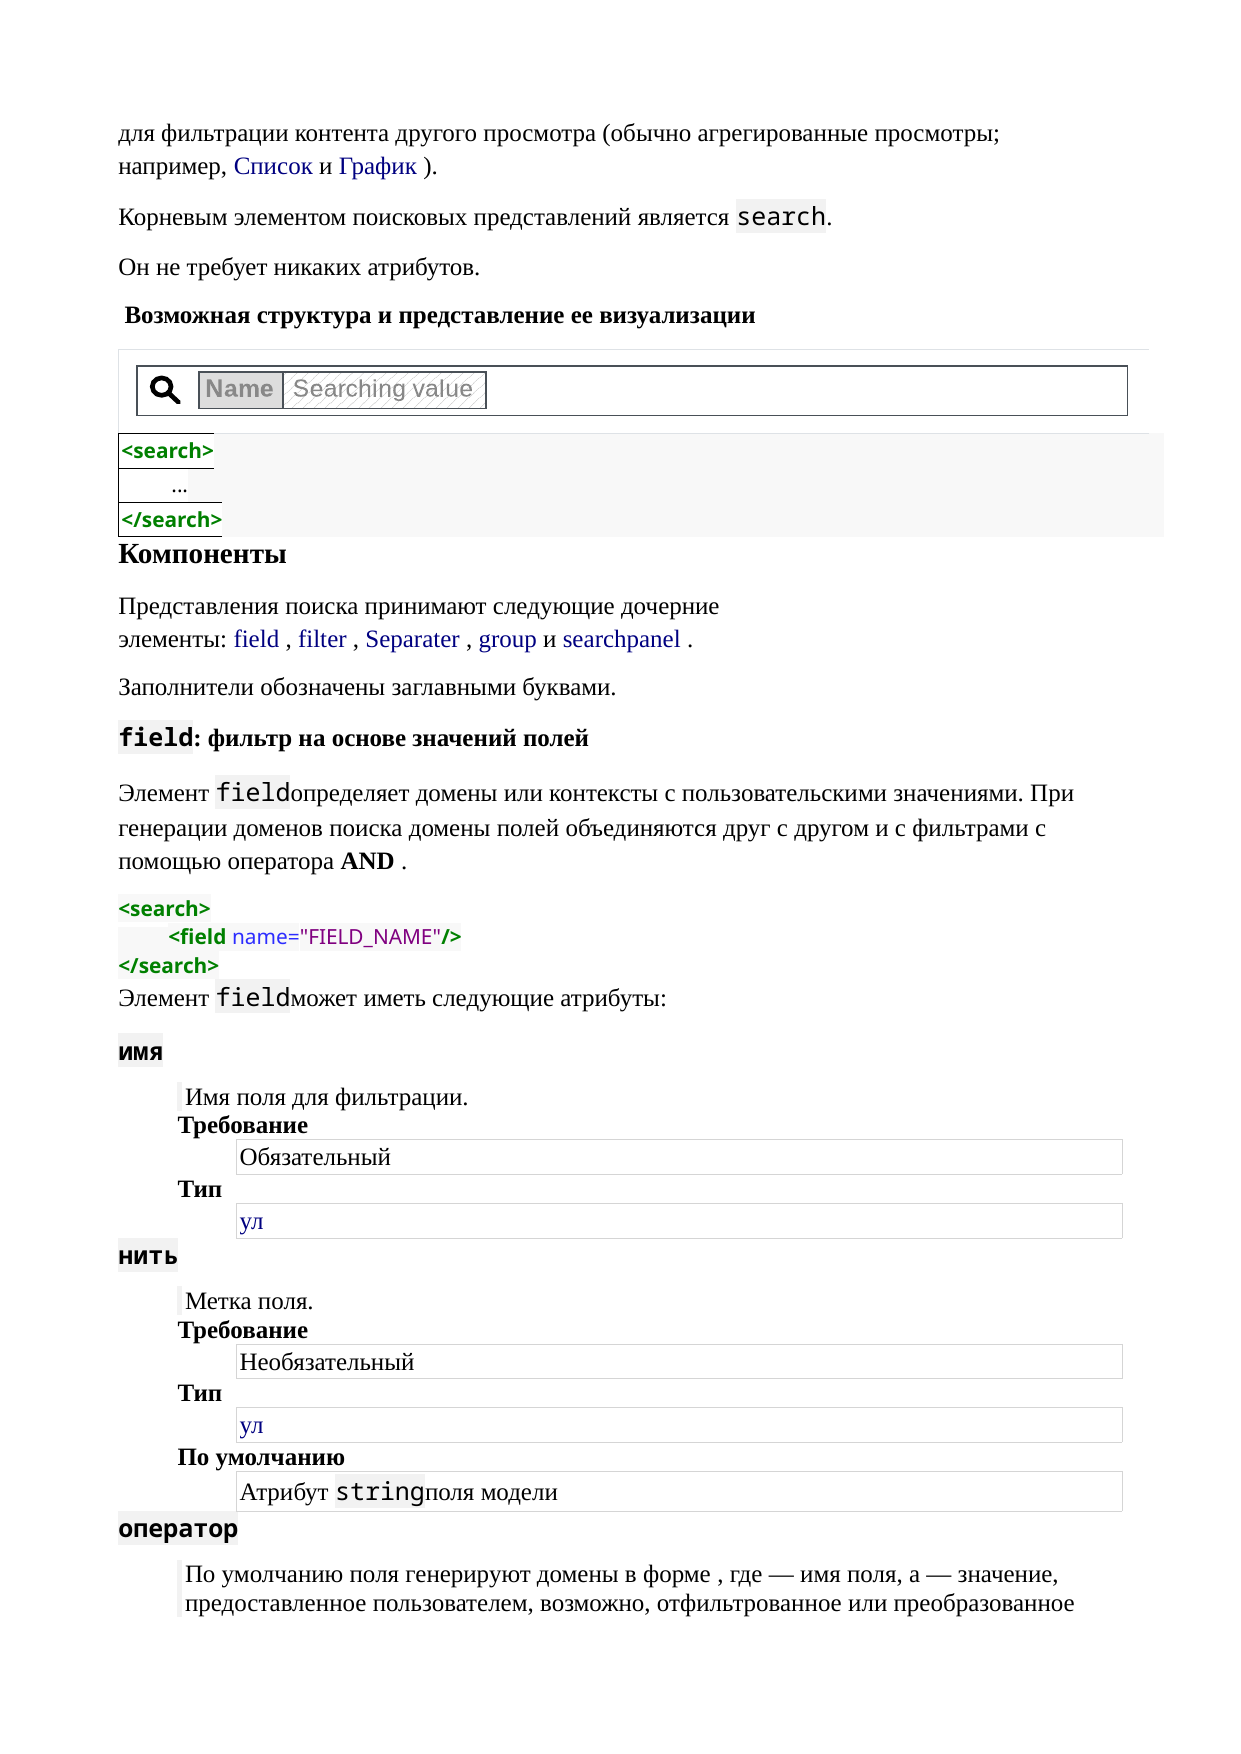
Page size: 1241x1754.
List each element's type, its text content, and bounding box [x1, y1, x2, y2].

list Атрибут stringполя модели [237, 1472, 1122, 1511]
text Корневым элементом поисковых представлений является search. [118, 199, 1122, 233]
text Возможная структура и представление ее визуализации [118, 300, 1122, 329]
text Заполнители обозначены заглавными буквами. [118, 672, 1122, 701]
text </search> [118, 951, 1122, 979]
text Элемент fieldопределяет домены или контексты с пользовательскими значениями. При генерации доменов поиска домены полей объединяются друг с другом и с фильтрами с помощью оператора AND . [118, 775, 1122, 875]
subtitle Тип [177, 1378, 1122, 1407]
subtitle По умолчанию [177, 1442, 1122, 1471]
text <field name="FIELD_NAME"/> [118, 922, 1122, 951]
subtitle Требование [177, 1111, 1122, 1139]
text <search> [118, 894, 1122, 922]
list Имя поля для фильтрации. [182, 1082, 1122, 1111]
subtitle Тип [177, 1174, 1122, 1203]
subtitle оператор [118, 1511, 1122, 1545]
subtitle Компоненты [118, 537, 1122, 570]
text Он не требует никаких атрибутов. [118, 252, 1122, 281]
list ул [237, 1408, 1122, 1442]
table_cell <search> ... </search> [119, 433, 1164, 537]
list ул [237, 1204, 1122, 1238]
list Обязательный [237, 1140, 1122, 1174]
subtitle имя [118, 1033, 1122, 1067]
list По умолчанию поля генерируют домены в форме , где — имя поля, а — значение, предоставленное пользователем, возможно, отфильтрованное или преобразованное [177, 1559, 1122, 1617]
text Представления поиска принимают следующие дочерние элементы: field , filter , Separater , group и searchpanel . [118, 591, 1122, 653]
text Элемент fieldможет иметь следующие атрибуты: [118, 979, 1122, 1013]
text для фильтрации контента другого просмотра (обычно агрегированные просмотры; например, Список и График ). [118, 118, 1122, 180]
list Метка поля. [182, 1286, 1122, 1315]
table_header [119, 349, 1164, 433]
subtitle field: фильтр на основе значений полей [118, 719, 1122, 754]
subtitle нить [118, 1238, 1122, 1272]
list Необязательный [237, 1345, 1122, 1378]
subtitle Требование [177, 1315, 1122, 1344]
